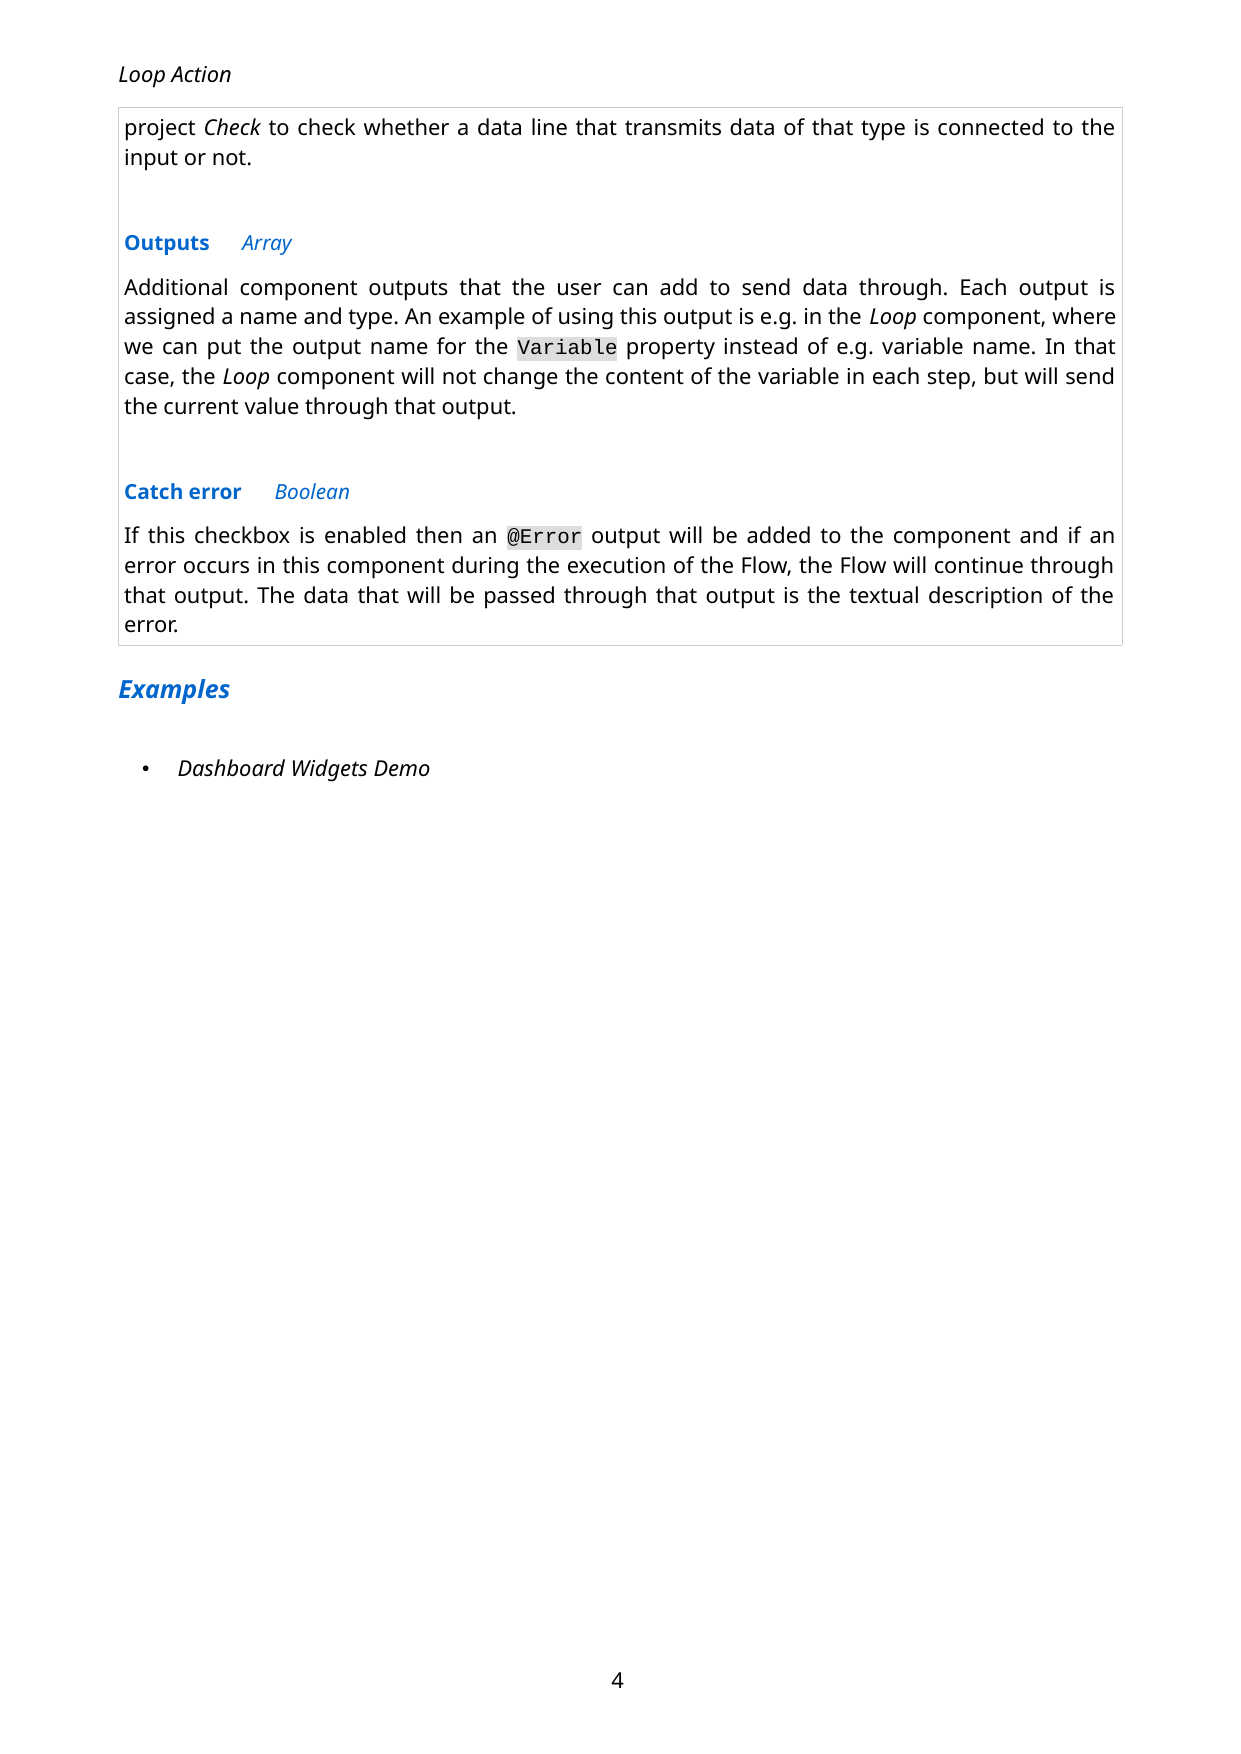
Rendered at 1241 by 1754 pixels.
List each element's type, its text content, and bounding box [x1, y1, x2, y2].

subtitle Examples [118, 672, 1122, 706]
list Dashboard Widgets Demo [142, 753, 1110, 783]
table_cell project Check to check whether a data line that transmits data of that type is connected to the input or not. Outputs Array Additional component outputs that the user can add to send data through. Each output is assigned a name and type. An example of using this output is e.g. in the Loop component, where we can put the output name for the Variable property instead of e.g. variable name. In that case, the Loop component will not change the content of the variable in each step, but will send the current value through that output. Catch error Boolean If this checkbox is enabled then an @Error output will be added to the component and if an error occurs in this component during the execution of the Flow, the Flow will continue through that output. The data that will be passed through that output is the textual description of the error. [119, 108, 1122, 645]
